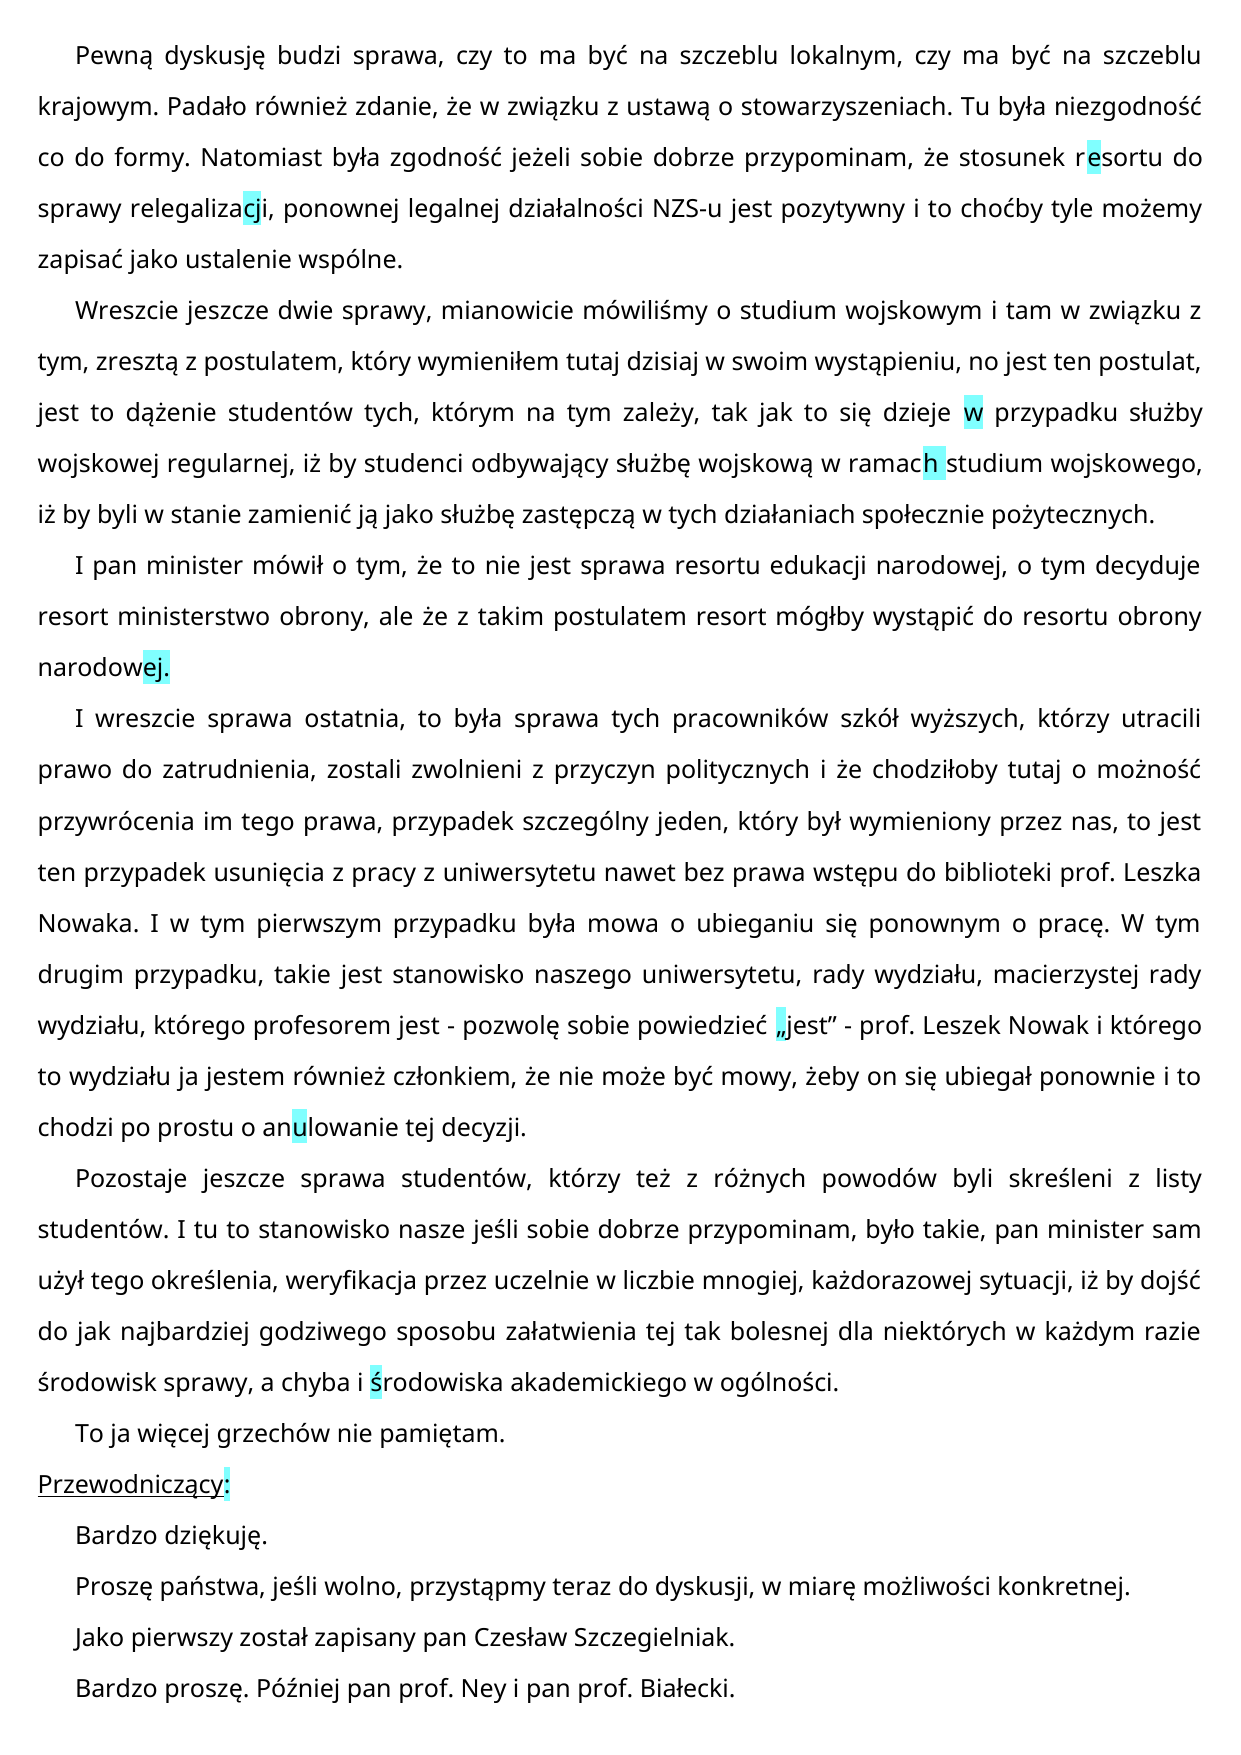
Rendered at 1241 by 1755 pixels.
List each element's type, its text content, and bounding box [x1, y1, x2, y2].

text Bardzo proszę. Później pan prof. Ney i pan prof. Białecki. [37, 1671, 1203, 1705]
text Bardzo dziękuję. [37, 1518, 1203, 1552]
text Wreszcie jeszcze dwie sprawy, mianowicie mówiliśmy o studium wojskowym i tam w związku z tym, zresztą z postulatem, który wymieniłem tutaj dzisiaj w swoim wystąpieniu, no jest ten postulat, jest to dążenie studentów tych, którym na tym zależy, tak jak to się dzieje w przypadku służby wojskowej regularnej, iż by studenci odbywający służbę wojskową w ramach studium wojskowego, iż by byli w stanie zamienić ją jako służbę zastępczą w tych działaniach społecznie pożytecznych. [37, 293, 1203, 531]
text Pozostaje jeszcze sprawa studentów, którzy też z różnych powodów byli skreśleni z listy studentów. I tu to stanowisko nasze jeśli sobie dobrze przypominam, było takie, pan minister sam użył tego określenia, weryfikacja przez uczelnie w liczbie mnogiej, każdorazowej sytuacji, iż by dojść do jak najbardziej godziwego sposobu załatwienia tej tak bolesnej dla niektórych w każdym razie środowisk sprawy, a chyba i środowiska akademickiego w ogólności. [37, 1160, 1203, 1399]
text I pan minister mówił o tym, że to nie jest sprawa resortu edukacji narodowej, o tym decyduje resort ministerstwo obrony, ale że z takim postulatem resort mógłby wystąpić do resortu obrony narodowej. [37, 548, 1203, 684]
text Przewodniczący: [37, 1467, 1203, 1501]
text Proszę państwa, jeśli wolno, przystąpmy teraz do dyskusji, w miarę możliwości konkretnej. [37, 1569, 1203, 1603]
text Jako pierwszy został zapisany pan Czesław Szczegielniak. [37, 1620, 1203, 1654]
text I wreszcie sprawa ostatnia, to była sprawa tych pracowników szkół wyższych, którzy utracili prawo do zatrudnienia, zostali zwolnieni z przyczyn politycznych i że chodziłoby tutaj o możność przywrócenia im tego prawa, przypadek szczególny jeden, który był wymieniony przez nas, to jest ten przypadek usunięcia z pracy z uniwersytetu nawet bez prawa wstępu do biblioteki prof. Leszka Nowaka. I w tym pierwszym przypadku była mowa o ubieganiu się ponownym o pracę. W tym drugim przypadku, takie jest stanowisko naszego uniwersytetu, rady wydziału, macierzystej rady wydziału, którego profesorem jest - pozwolę sobie powiedzieć „jest” - prof. Leszek Nowak i którego to wydziału ja jestem również członkiem, że nie może być mowy, żeby on się ubiegał ponownie i to chodzi po prostu o anulowanie tej decyzji. [37, 701, 1203, 1143]
text To ja więcej grzechów nie pamiętam. [37, 1416, 1203, 1450]
text Pewną dyskusję budzi sprawa, czy to ma być na szczeblu lokalnym, czy ma być na szczeblu krajowym. Padało również zdanie, że w związku z ustawą o stowarzyszeniach. Tu była niezgodność co do formy. Natomiast była zgodność jeżeli sobie dobrze przypominam, że stosunek resortu do sprawy relegalizacji, ponownej legalnej działalności NZS-u jest pozytywny i to choćby tyle możemy zapisać jako ustalenie wspólne. [37, 37, 1203, 276]
